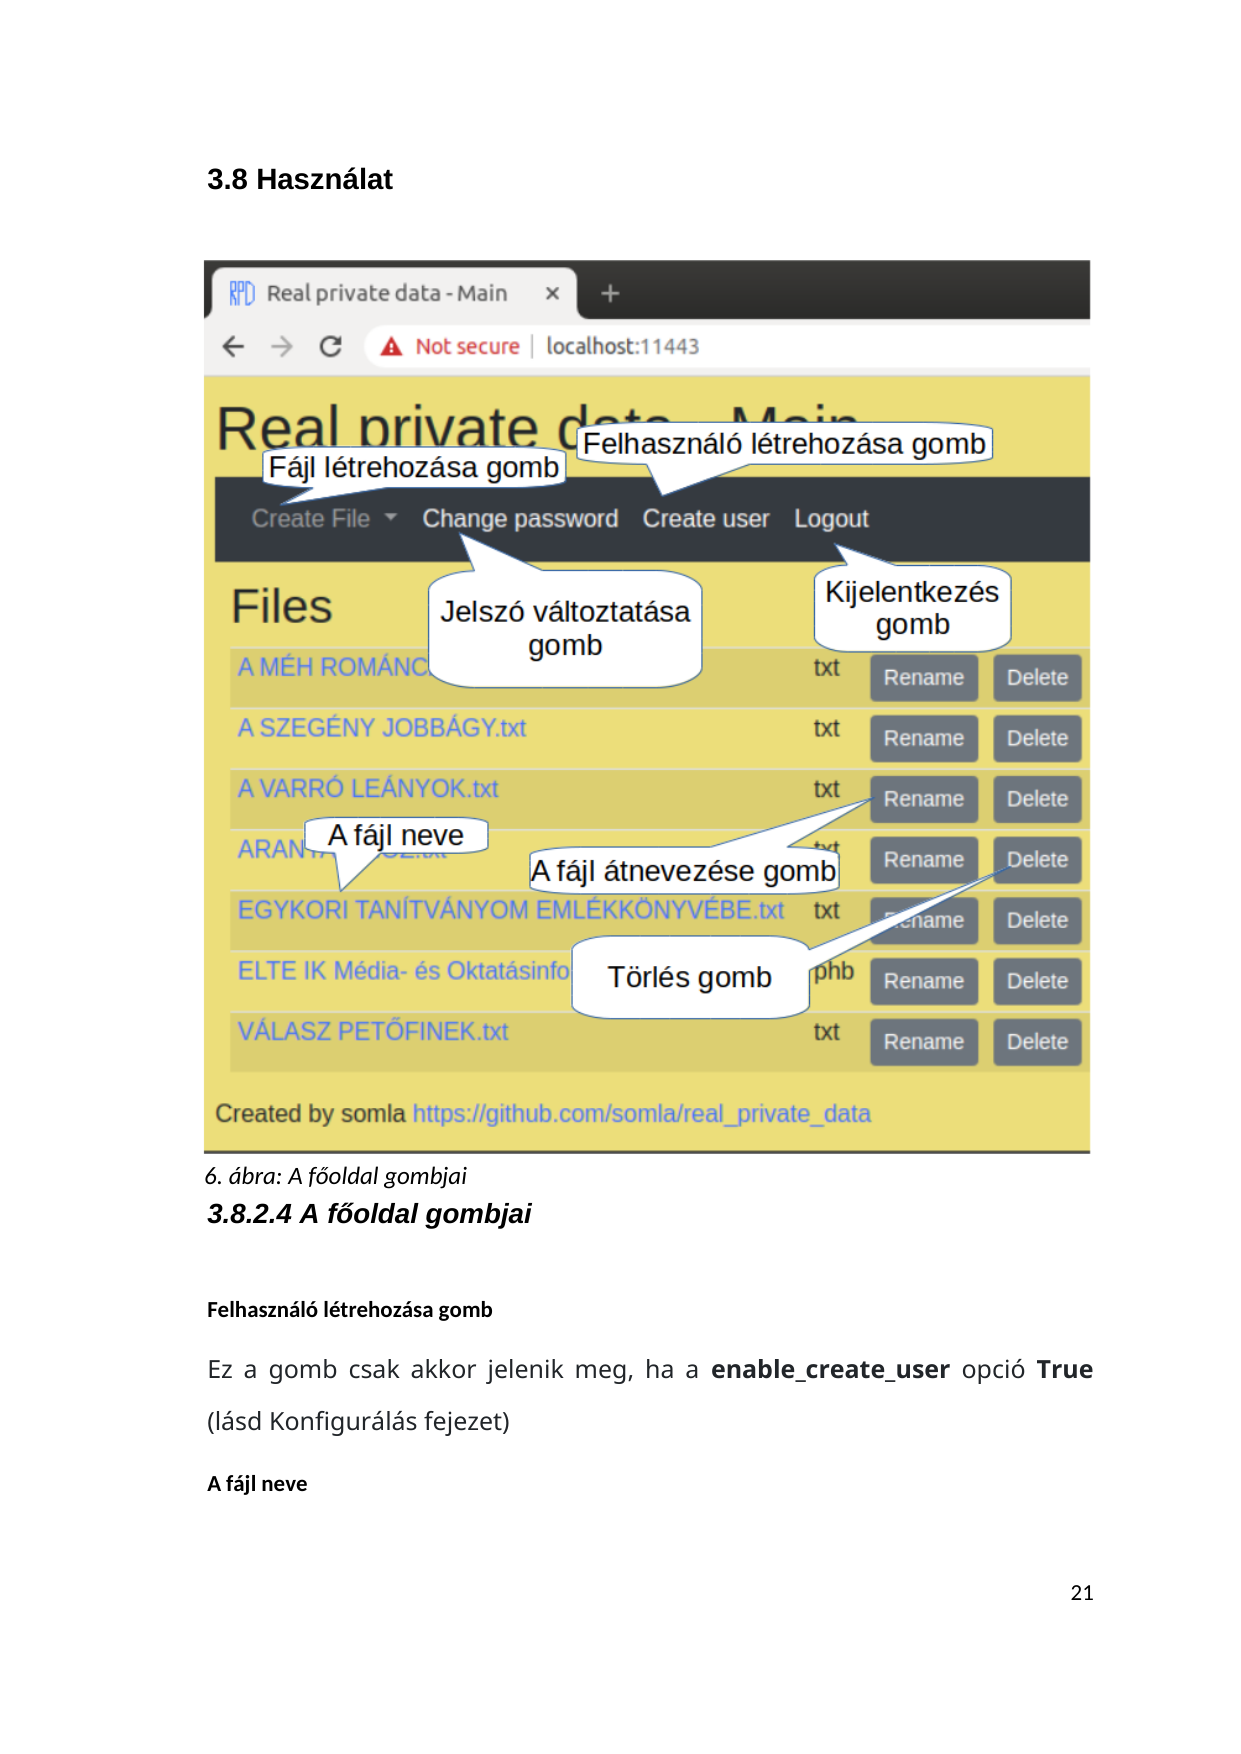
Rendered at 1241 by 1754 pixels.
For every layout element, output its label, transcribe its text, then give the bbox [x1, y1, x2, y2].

text 6. ábra: A főoldal gombjai [204, 1154, 1090, 1191]
subtitle A főoldal gombjai [204, 225, 1093, 1229]
picture [203, 260, 1091, 1154]
text Felhasználó létrehozása gomb [207, 1296, 1093, 1323]
text A fájl neve [207, 1469, 1093, 1497]
text Ez a gomb csak akkor jelenik meg, ha a enable_create_user opció True (lásd Konfigurálás fejezet) [207, 1352, 1093, 1437]
